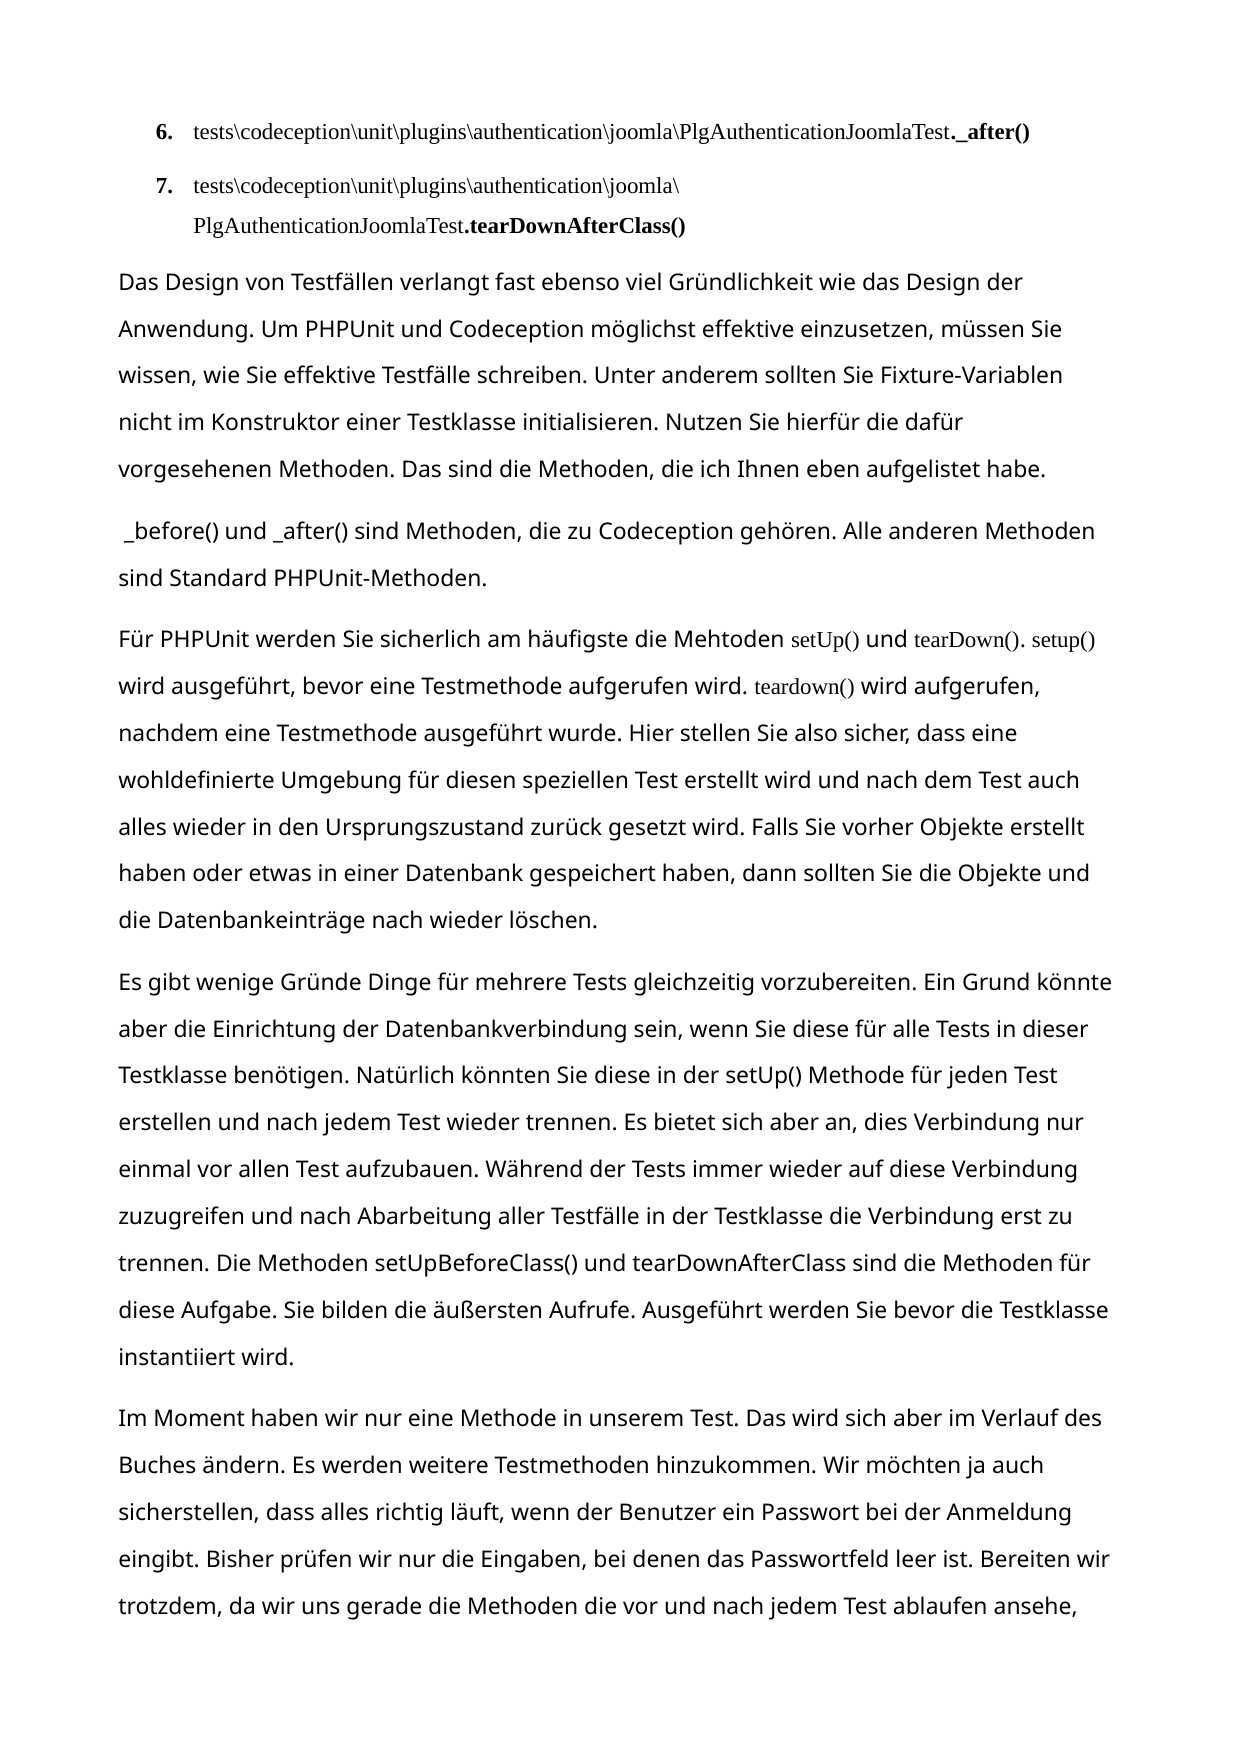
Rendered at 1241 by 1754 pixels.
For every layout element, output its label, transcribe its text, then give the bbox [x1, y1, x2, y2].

text Für PHPUnit werden Sie sicherlich am häufigste die Mehtoden setUp() und tearDown(). setup() wird ausgeführt, bevor eine Testmethode aufgerufen wird. teardown() wird aufgerufen, nachdem eine Testmethode ausgeführt wurde. Hier stellen Sie also sicher, dass eine wohldefinierte Umgebung für diesen speziellen Test erstellt wird und nach dem Test auch alles wieder in den Ursprungszustand zurück gesetzt wird. Falls Sie vorher Objekte erstellt haben oder etwas in einer Datenbank gespeichert haben, dann sollten Sie die Objekte und die Datenbankeinträge nach wieder löschen. [118, 623, 1122, 936]
text Das Design von Testfällen verlangt fast ebenso viel Gründlichkeit wie das Design der Anwendung. Um PHPUnit und Codeception möglichst effektive einzusetzen, müssen Sie wissen, wie Sie effektive Testfälle schreiben. Unter anderem sollten Sie Fixture-Variablen nicht im Konstruktor einer Testklasse initialisieren. Nutzen Sie hierfür die dafür vorgesehenen Methoden. Das sind die Methoden, die ich Ihnen eben aufgelistet habe. [118, 266, 1122, 484]
text Im Moment haben wir nur eine Methode in unserem Test. Das wird sich aber im Verlauf des Buches ändern. Es werden weitere Testmethoden hinzukommen. Wir möchten ja auch sicherstellen, dass alles richtig läuft, wenn der Benutzer ein Passwort bei der Anmeldung eingibt. Bisher prüfen wir nur die Eingaben, bei denen das Passwortfeld leer ist. Bereiten wir trotzdem, da wir uns gerade die Methoden die vor und nach jedem Test ablaufen ansehe, [118, 1402, 1122, 1621]
list tests\codeception\unit\plugins\authentication\joomla\PlgAuthenticationJoomlaTest.tearDownAfterClass() [156, 172, 1122, 238]
list tests\codeception\unit\plugins\authentication\joomla\PlgAuthenticationJoomlaTest._after() [156, 118, 1122, 144]
text Es gibt wenige Gründe Dinge für mehrere Tests gleichzeitig vorzubereiten. Ein Grund könnte aber die Einrichtung der Datenbankverbindung sein, wenn Sie diese für alle Tests in dieser Testklasse benötigen. Natürlich könnten Sie diese in der setUp() Methode für jeden Test erstellen und nach jedem Test wieder trennen. Es bietet sich aber an, dies Verbindung nur einmal vor allen Test aufzubauen. Während der Tests immer wieder auf diese Verbindung zuzugreifen und nach Abarbeitung aller Testfälle in der Testklasse die Verbindung erst zu trennen. Die Methoden setUpBeforeClass() und tearDownAfterClass sind die Methoden für diese Aufgabe. Sie bilden die äußersten Aufrufe. Ausgeführt werden Sie bevor die Testklasse instantiiert wird. [118, 966, 1122, 1372]
text _before() und _after() sind Methoden, die zu Codeception gehören. Alle anderen Methoden sind Standard PHPUnit-Methoden. [118, 515, 1122, 593]
